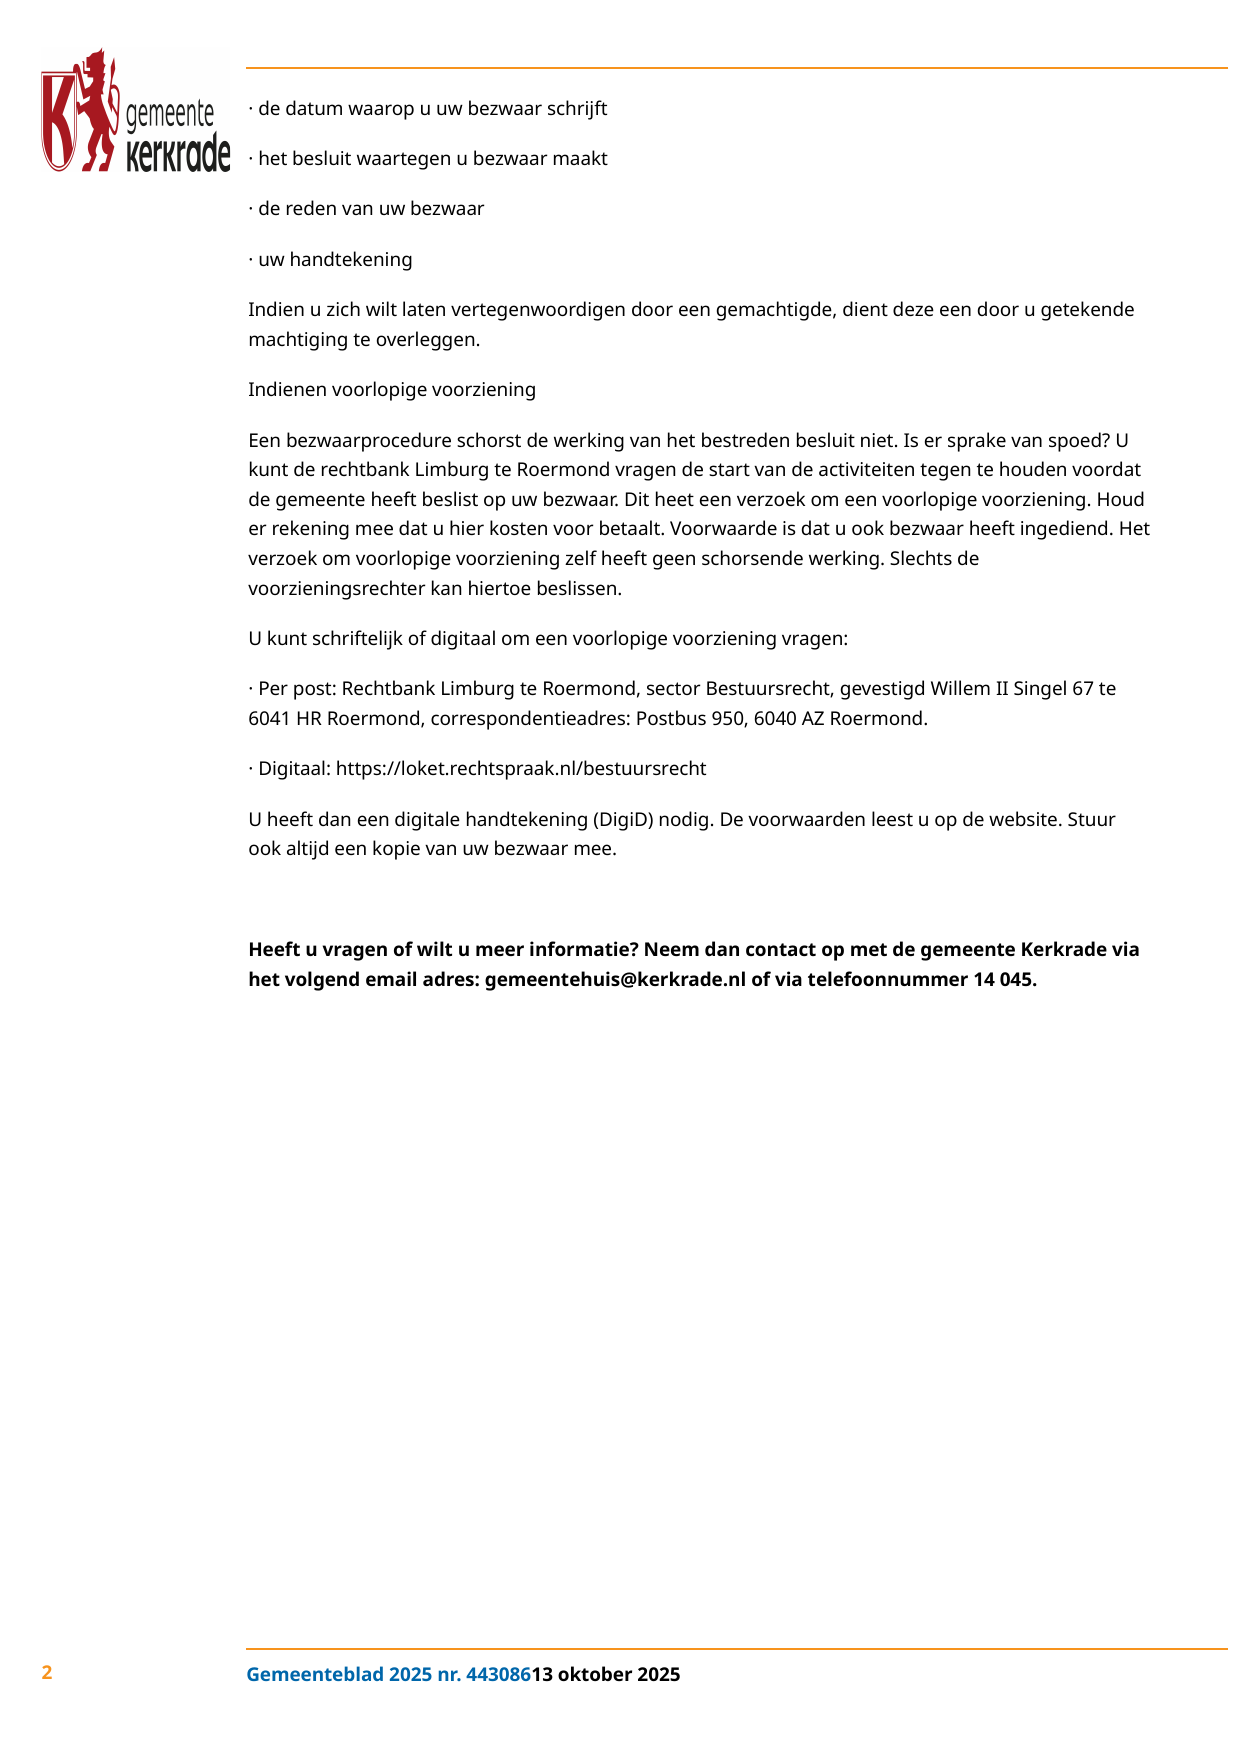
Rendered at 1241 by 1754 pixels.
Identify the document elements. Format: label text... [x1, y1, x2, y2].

text Een bezwaarprocedure schorst de werking van het bestreden besluit niet. Is er sprake van spoed? U kunt de rechtbank Limburg te Roermond vragen de start van de activiteiten tegen te houden voordat de gemeente heeft beslist op uw bezwaar. Dit heet een verzoek om een voorlopige voorziening. Houd er rekening mee dat u hier kosten voor betaalt. Voorwaarde is dat u ook bezwaar heeft ingediend. Het verzoek om voorlopige voorziening zelf heeft geen schorsende werking. Slechts de voorzieningsrechter kan hiertoe beslissen. [248, 427, 1152, 601]
text U heeft dan een digitale handtekening (DigiD) nodig. De voorwaarden leest u op de website. Stuur ook altijd een kopie van uw bezwaar mee. [248, 806, 1152, 861]
text · Per post: Rechtbank Limburg te Roermond, sector Bestuursrecht, gevestigd Willem II Singel 67 te 6041 HR Roermond, correspondentieadres: Postbus 950, 6040 AZ Roermond. [248, 676, 1152, 731]
text · het besluit waartegen u bezwaar maakt [248, 145, 1152, 171]
text · de datum waarop u uw bezwaar schrijft [248, 95, 1152, 121]
picture [41, 47, 231, 172]
text · uw handtekening [248, 246, 1152, 272]
text U kunt schriftelijk of digitaal om een voorlopige voorziening vragen: [248, 625, 1152, 651]
text Indienen voorlopige voorziening [248, 376, 1152, 402]
text Heeft u vragen of wilt u meer informatie? Neem dan contact op met de gemeente Kerkrade via het volgend email adres: gemeentehuis@kerkrade.nl of via telefoonnummer 14 045. [248, 936, 1152, 992]
text Indien u zich wilt laten vertegenwoordigen door een gemachtigde, dient deze een door u getekende machtiging te overleggen. [248, 296, 1152, 352]
text · Digitaal: https://loket.rechtspraak.nl/bestuursrecht [248, 756, 1152, 781]
text · de reden van uw bezwaar [248, 196, 1152, 221]
